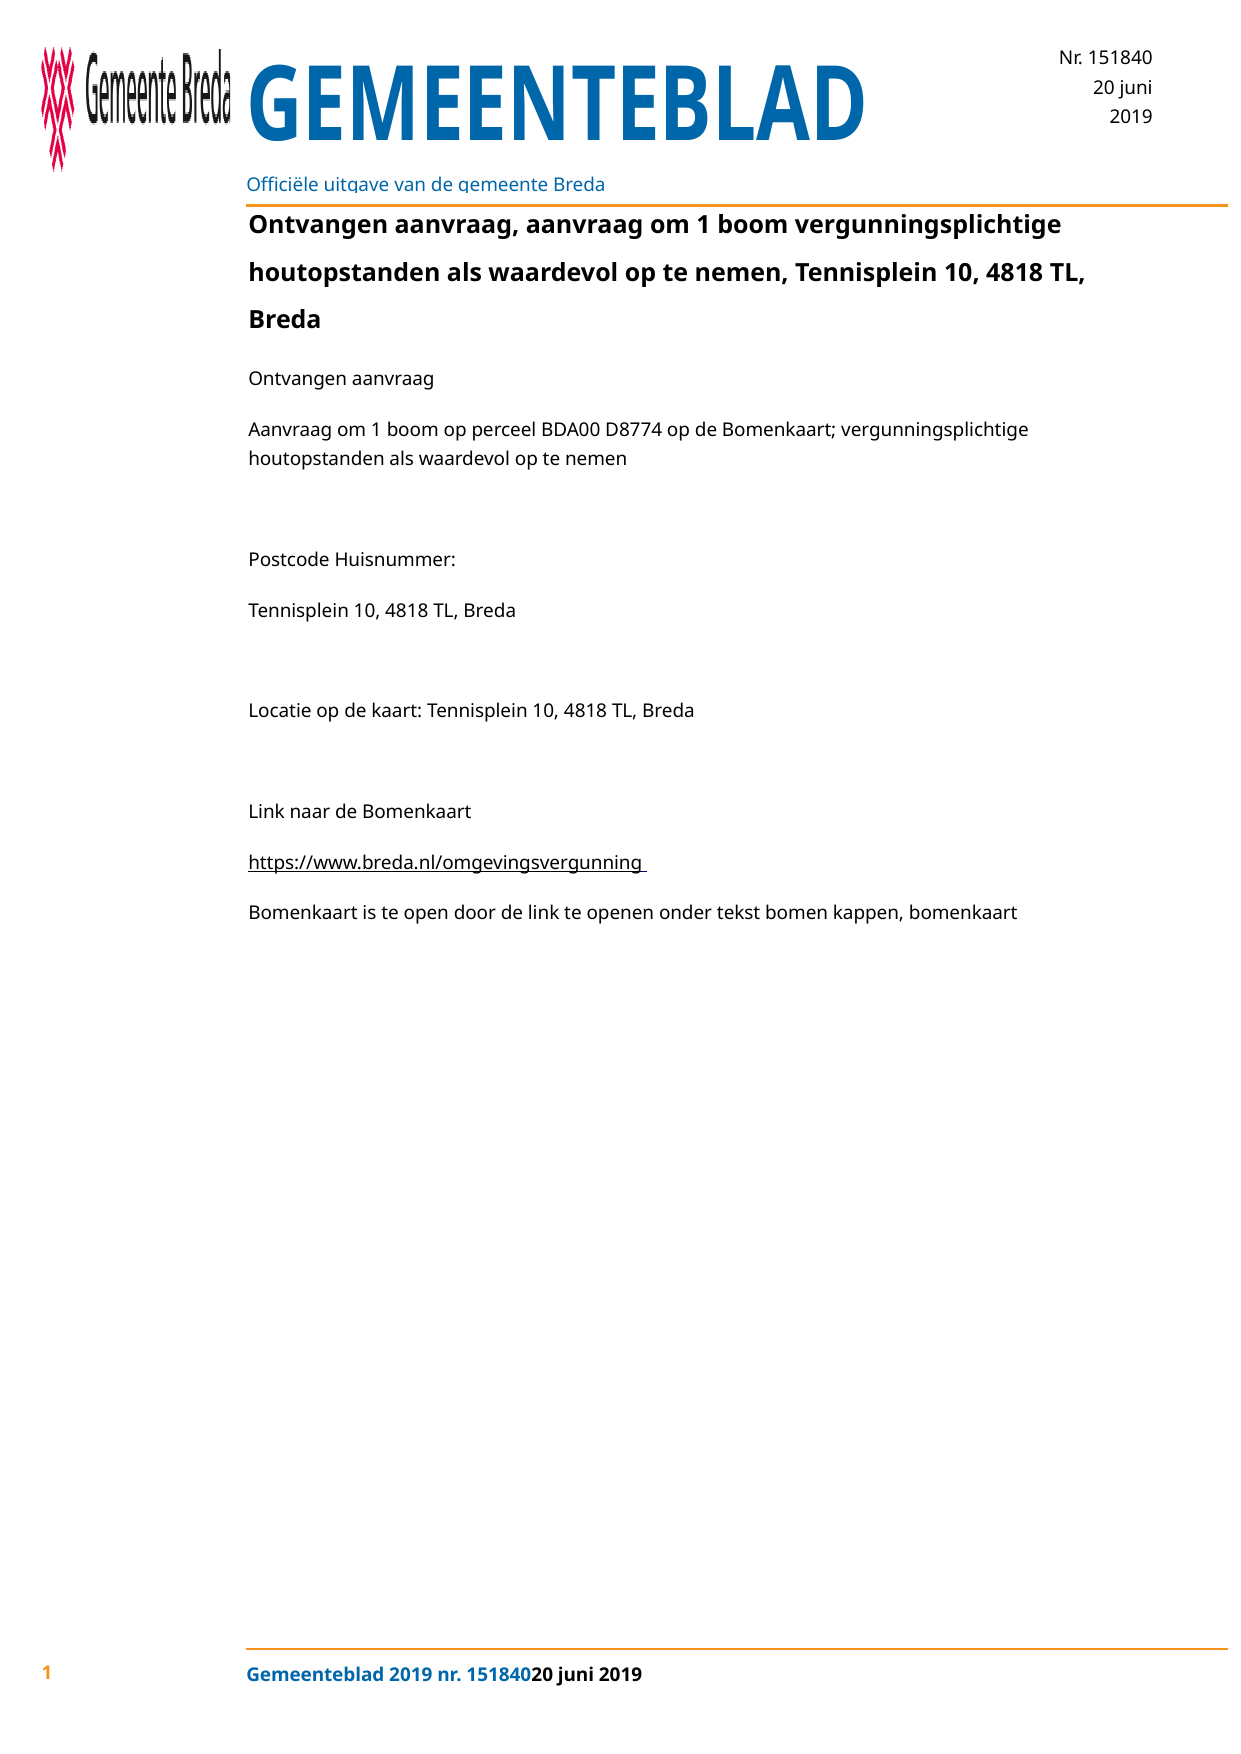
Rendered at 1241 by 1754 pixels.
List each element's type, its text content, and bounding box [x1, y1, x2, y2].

text Ontvangen aanvraag, aanvraag om 1 boom vergunningsplichtige houtopstanden als waardevol op te nemen, Tennisplein 10, 4818 TL, Breda [248, 207, 1152, 336]
text Locatie op de kaart: Tennisplein 10, 4818 TL, Breda [248, 698, 1152, 723]
text Aanvraag om 1 boom op perceel BDA00 D8774 op de Bomenkaart; vergunningsplichtige houtopstanden als waardevol op te nemen [248, 416, 1152, 471]
text Tennisplein 10, 4818 TL, Breda [248, 597, 1152, 622]
text Postcode Huisnummer: [248, 546, 1152, 572]
text Link naar de Bomenkaart [248, 798, 1152, 824]
text Ontvangen aanvraag [248, 366, 1152, 391]
text Bomenkaart is te open door de link te openen onder tekst bomen kappen, bomenkaart [248, 899, 1152, 925]
picture [41, 47, 231, 172]
text https://www.breda.nl/omgevingsvergunning [248, 849, 1152, 874]
